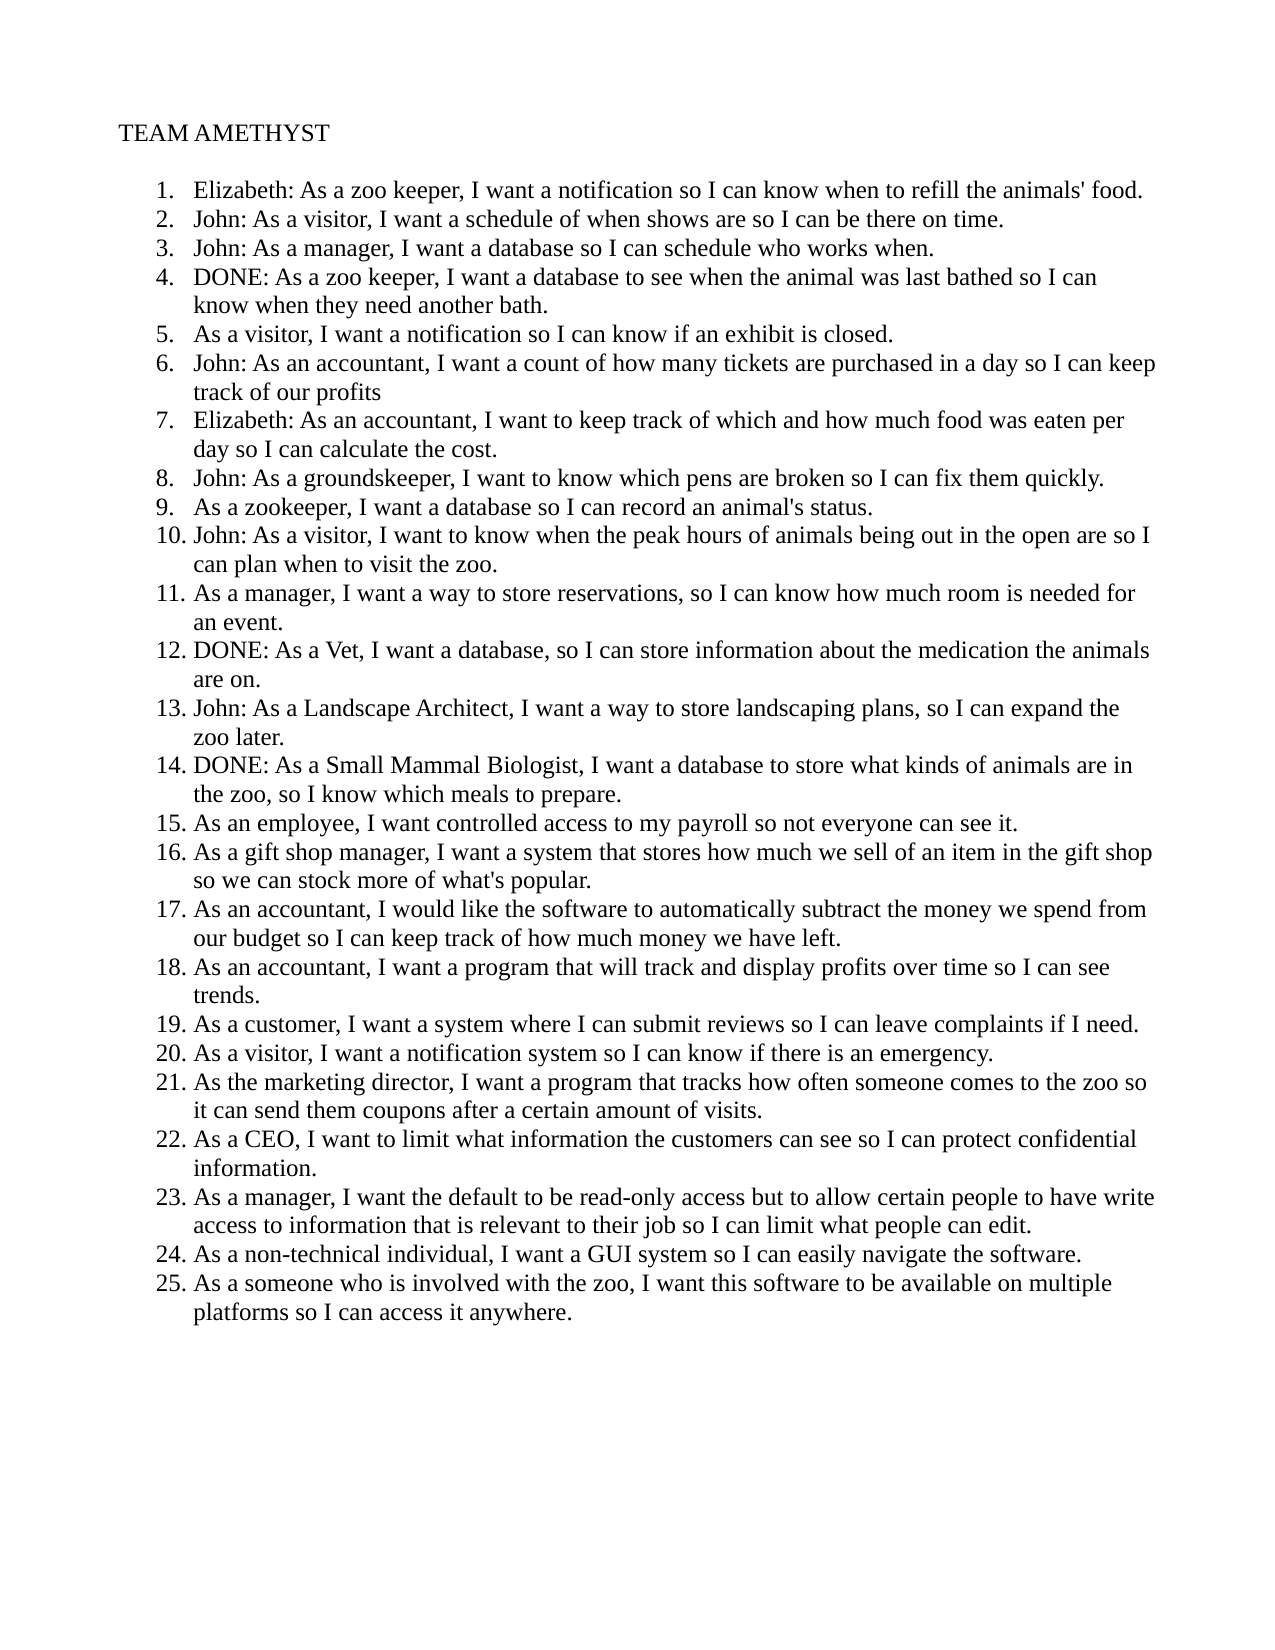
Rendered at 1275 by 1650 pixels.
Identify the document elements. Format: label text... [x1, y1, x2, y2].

list As a customer, I want a system where I can submit reviews so I can leave complaints if I need. [156, 1009, 1157, 1038]
list John: As a manager, I want a database so I can schedule who works when. [156, 233, 1157, 262]
list As a zookeeper, I want a database so I can record an animal's status. [156, 492, 1157, 521]
list Elizabeth: As a zoo keeper, I want a notification so I can know when to refill the animals' food. [156, 176, 1157, 204]
list As a visitor, I want a notification system so I can know if there is an emergency. [156, 1038, 1157, 1067]
list John: As an accountant, I want a count of how many tickets are purchased in a day so I can keep track of our profits [156, 348, 1157, 406]
list As a someone who is involved with the zoo, I want this software to be available on multiple platforms so I can access it anywhere. [156, 1268, 1157, 1326]
list Elizabeth: As an accountant, I want to keep track of which and how much food was eaten per day so I can calculate the cost. [156, 406, 1157, 463]
list John: As a groundskeeper, I want to know which pens are broken so I can fix them quickly. [156, 463, 1157, 492]
list As an accountant, I want a program that will track and display profits over time so I can see trends. [156, 952, 1157, 1009]
list As a visitor, I want a notification so I can know if an exhibit is closed. [156, 319, 1157, 348]
list As an accountant, I would like the software to automatically subtract the money we spend from our budget so I can keep track of how much money we have left. [156, 894, 1157, 952]
list As a CEO, I want to limit what information the customers can see so I can protect confidential information. [156, 1124, 1157, 1182]
list As a gift shop manager, I want a system that stores how much we sell of an item in the gift shop so we can stock more of what's popular. [156, 837, 1157, 894]
list As the marketing director, I want a program that tracks how often someone comes to the zoo so it can send them coupons after a certain amount of visits. [156, 1067, 1157, 1124]
list DONE: As a zoo keeper, I want a database to see when the animal was last bathed so I can know when they need another bath. [156, 262, 1157, 319]
list As a manager, I want the default to be read-only access but to allow certain people to have write access to information that is relevant to their job so I can limit what people can edit. [156, 1182, 1157, 1239]
list DONE: As a Small Mammal Biologist, I want a database to store what kinds of animals are in the zoo, so I know which meals to prepare. [156, 751, 1157, 808]
list John: As a visitor, I want a schedule of when shows are so I can be there on time. [156, 204, 1157, 233]
list As a manager, I want a way to store reservations, so I can know how much room is needed for an event. [156, 578, 1157, 636]
list DONE: As a Vet, I want a database, so I can store information about the medication the animals are on. [156, 636, 1157, 693]
list John: As a Landscape Architect, I want a way to store landscaping plans, so I can expand the zoo later. [156, 693, 1157, 751]
list John: As a visitor, I want to know when the peak hours of animals being out in the open are so I can plan when to visit the zoo. [156, 521, 1157, 578]
text TEAM AMETHYST [118, 118, 1157, 147]
list As a non-technical individual, I want a GUI system so I can easily navigate the software. [156, 1239, 1157, 1268]
list As an employee, I want controlled access to my payroll so not everyone can see it. [156, 808, 1157, 837]
